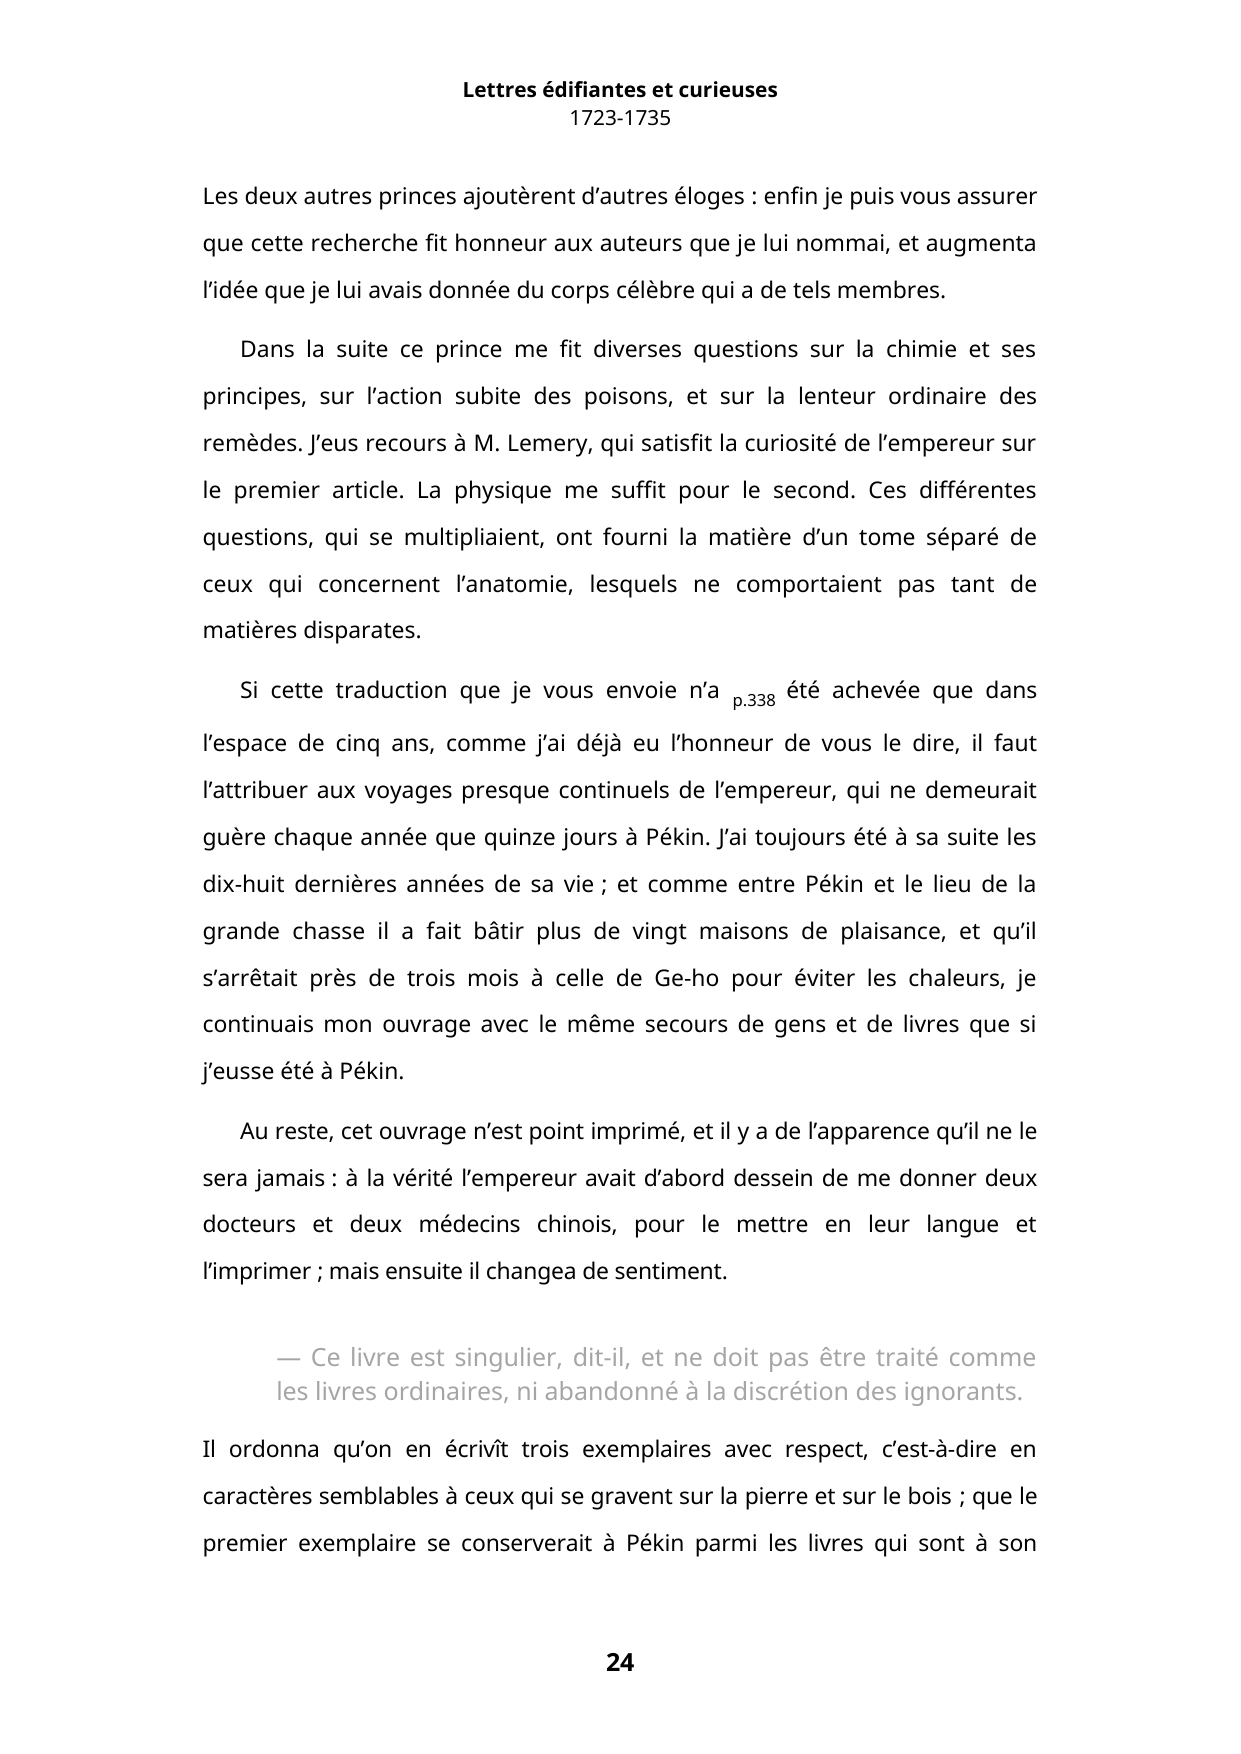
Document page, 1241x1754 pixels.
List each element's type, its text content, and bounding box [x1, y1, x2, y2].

text Il ordonna qu’on en écrivît trois exemplaires avec respect, c’est-à-dire en caractères semblables à ceux qui se gravent sur la pierre et sur le bois ; que le premier exemplaire se conserverait à Pékin parmi les livres qui sont à son [202, 1433, 1038, 1558]
text Si cette traduction que je vous envoie n’a p.338 été achevée que dans l’espace de cinq ans, comme j’ai déjà eu l’honneur de vous le dire, il faut l’attribuer aux voyages presque continuels de l’empereur, qui ne demeurait guère chaque année que quinze jours à Pékin. J’ai toujours été à sa suite les dix-huit dernières années de sa vie ; et comme entre Pékin et le lieu de la grande chasse il a fait bâtir plus de vingt maisons de plaisance, et qu’il s’arrêtait près de trois mois à celle de Ge-ho pour éviter les chaleurs, je continuais mon ouvrage avec le même secours de gens et de livres que si j’eusse été à Pékin. [202, 674, 1038, 1086]
text Au reste, cet ouvrage n’est point imprimé, et il y a de l’apparence qu’il ne le sera jamais : à la vérité l’empereur avait d’abord dessein de me donner deux docteurs et deux médecins chinois, pour le mettre en leur langue et l’imprimer ; mais ensuite il changea de sentiment. [202, 1114, 1038, 1286]
text — Ce livre est singulier, dit-il, et ne doit pas être traité comme les livres ordinaires, ni abandonné à la discrétion des ignorants. [276, 1339, 1038, 1408]
text Dans la suite ce prince me fit diverses questions sur la chimie et ses principes, sur l’action subite des poisons, et sur la lenteur ordinaire des remèdes. J’eus recours à M. Lemery, qui satisfit la curiosité de l’empereur sur le premier article. La physique me suffit pour le second. Ces différentes questions, qui se multipliaient, ont fourni la matière d’un tome séparé de ceux qui concernent l’anatomie, lesquels ne comportaient pas tant de matières disparates. [202, 333, 1038, 646]
text Les deux autres princes ajoutèrent d’autres éloges : enfin je puis vous assurer que cette recherche fit honneur aux auteurs que je lui nommai, et augmenta l’idée que je lui avais donnée du corps célèbre qui a de tels membres. [202, 180, 1038, 305]
